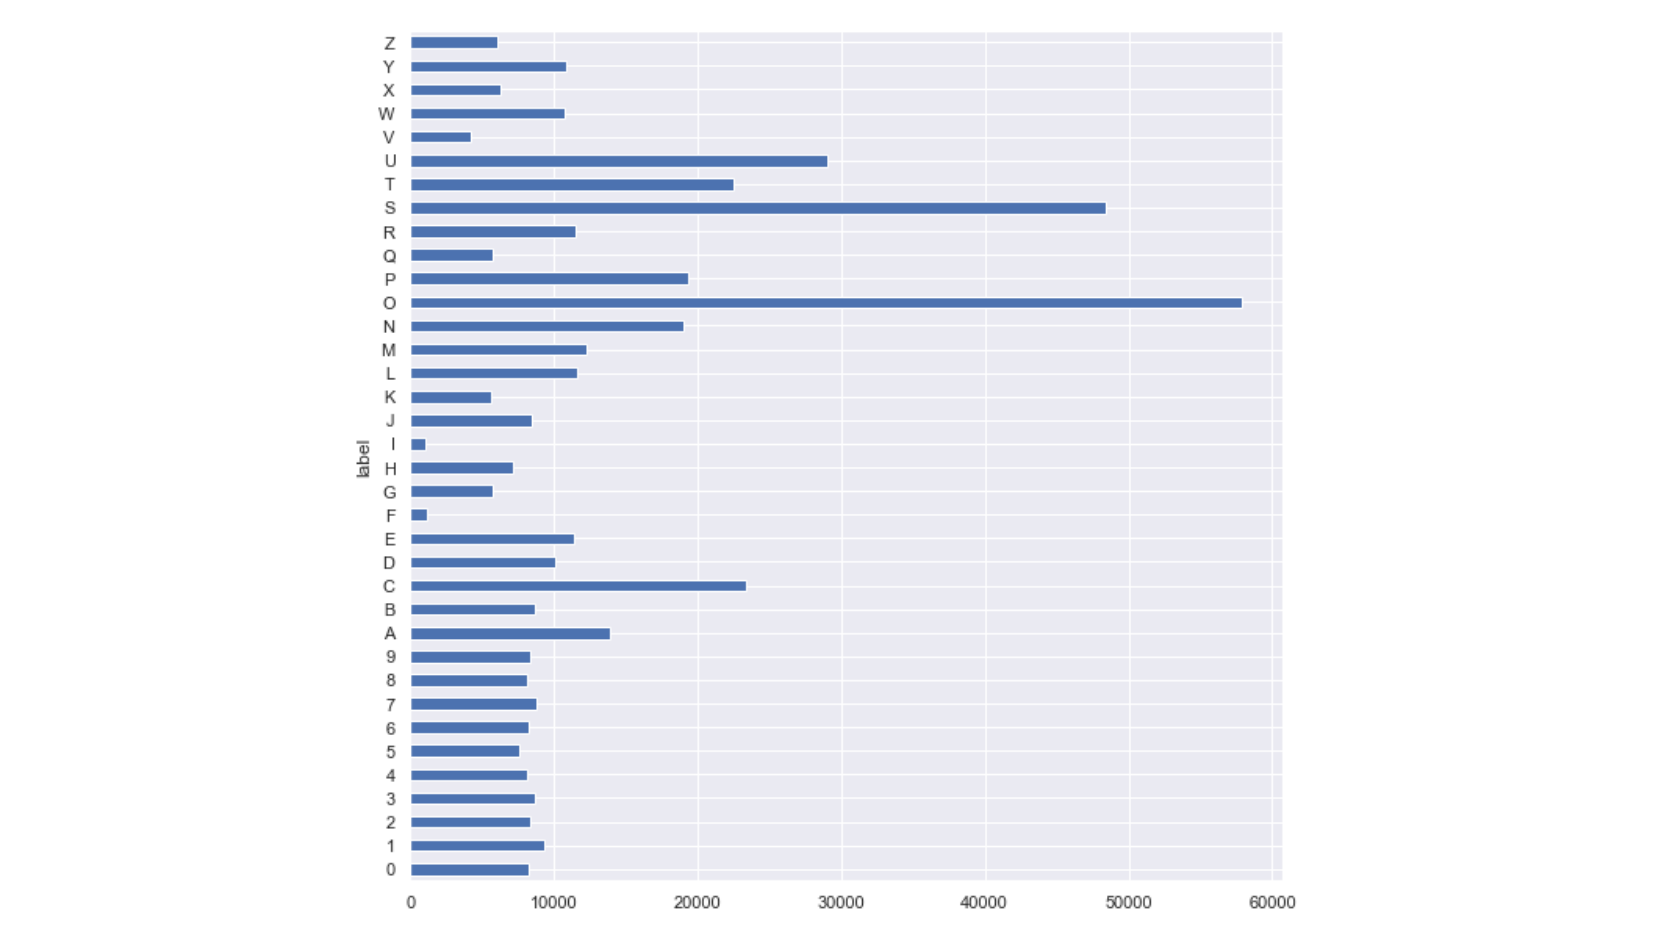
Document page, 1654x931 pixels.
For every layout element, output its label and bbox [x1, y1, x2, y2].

picture [349, 17, 1314, 918]
